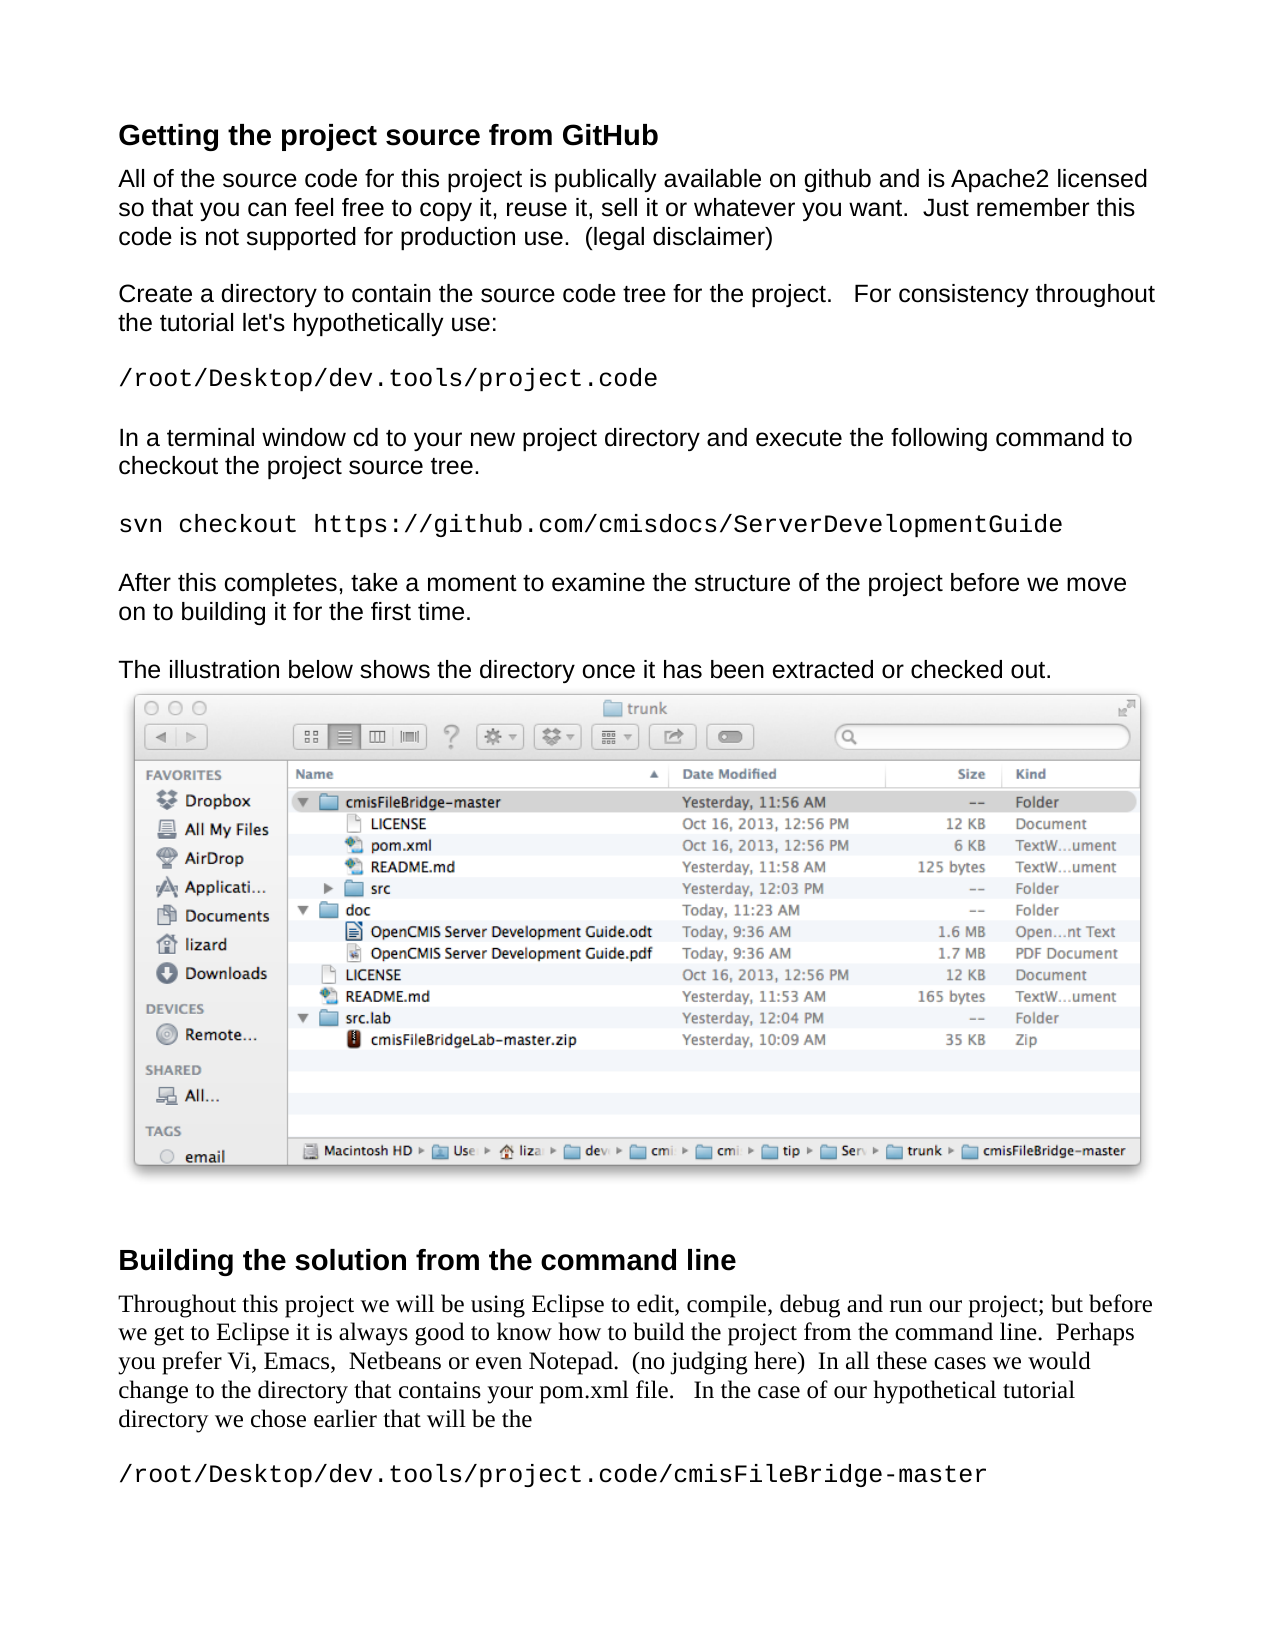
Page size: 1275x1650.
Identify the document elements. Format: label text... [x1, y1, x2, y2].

picture [118, 683, 1157, 1189]
text In a terminal window cd to your new project directory and execute the following command to checkout the project source tree. [118, 422, 1157, 480]
subtitle Getting the project source from GitHub [118, 118, 1157, 152]
text Create a directory to contain the source code tree for the project. For consistency throughout the tutorial let's hypothetically use: [118, 279, 1157, 337]
subtitle Building the solution from the command line [118, 1243, 1157, 1276]
text All of the source code for this project is publically available on github and is Apache2 licensed so that you can feel free to copy it, reuse it, sell it or whatever you want. Just remember this code is not supported for production use. (legal disclaimer) [118, 164, 1157, 250]
text Throughout this project we will be using Eclipse to edit, compile, debug and run our project; but before we get to Eclipse it is always good to know how to build the project from the command line. Perhaps you prefer Vi, Emacs, Netbeans or even Notepad. (no judging here) In all these cases we would change to the directory that contains your pom.xml file. In the case of our hypothetical tutorial directory we chose earlier that will be the [118, 1289, 1157, 1432]
text /root/Desktop/dev.tools/project.code/cmisFileBridge-master [118, 1461, 1157, 1489]
text svn checkout https://github.com/cmisdocs/ServerDevelopmentGuide [118, 509, 1157, 540]
text The illustration below shows the directory once it has been extracted or checked out. [118, 655, 1157, 683]
text After this completes, take a moment to examine the structure of the project before we move on to building it for the first time. [118, 568, 1157, 626]
text /root/Desktop/dev.tools/project.code [118, 365, 1157, 394]
